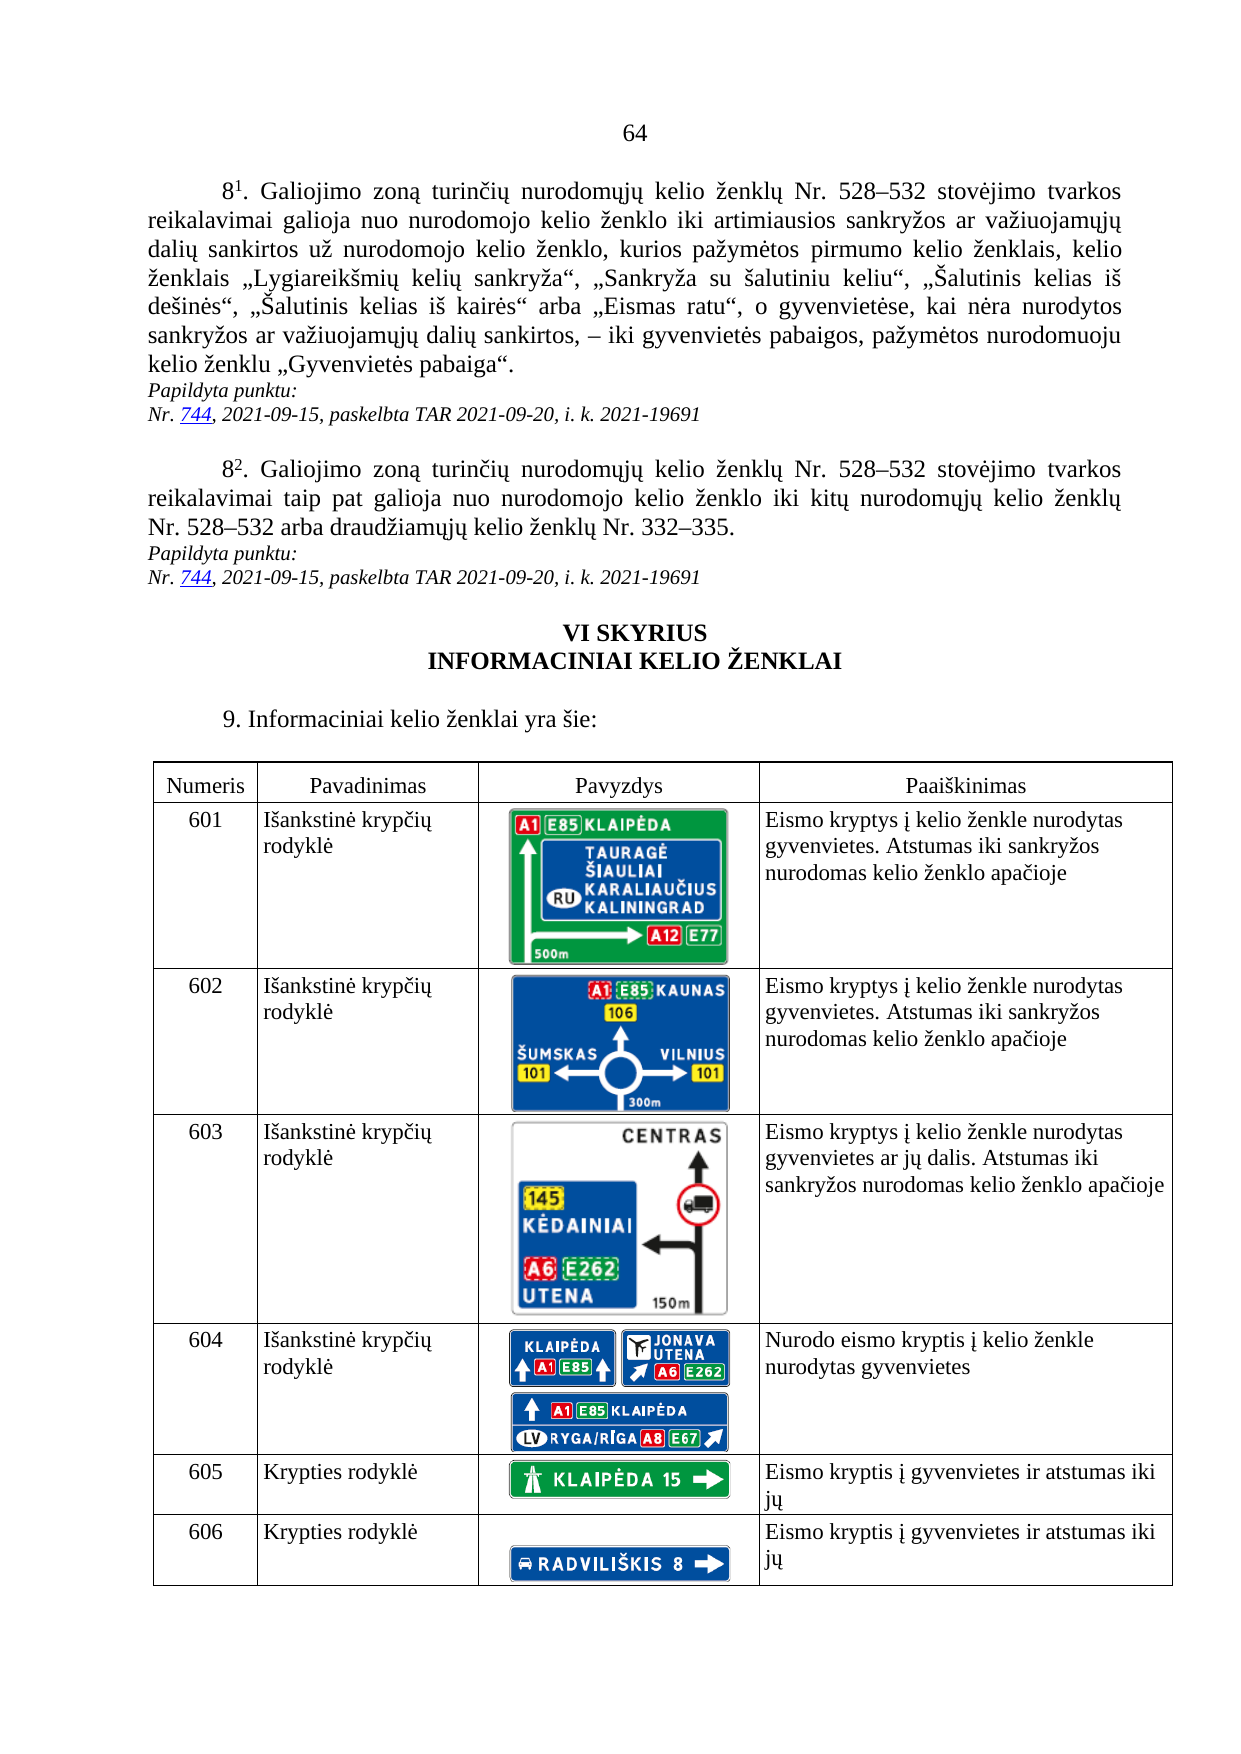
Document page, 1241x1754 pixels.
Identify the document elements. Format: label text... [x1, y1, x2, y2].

table_cell Nurodo eismo kryptis į kelio ženkle nurodytas gyvenvietes [760, 1324, 1172, 1454]
table_cell Eismo kryptis į gyvenvietes ir atstumas iki jų [760, 1515, 1172, 1585]
table_cell [479, 1115, 759, 1322]
text 82. Galiojimo zoną turinčių nurodomųjų kelio ženklų Nr. 528–532 stovėjimo tvarkos reikalavimai taip pat galioja nuo nurodomojo kelio ženklo iki kitų nurodomųjų kelio ženklų Nr. 528–532 arba draudžiamųjų kelio ženklų Nr. 332–335. [148, 454, 1122, 541]
table_cell Eismo kryptys į kelio ženkle nurodytas gyvenvietes. Atstumas iki sankryžos nurodomas kelio ženklo apačioje [760, 969, 1172, 1114]
table_cell Krypties rodyklė [258, 1455, 478, 1514]
table_cell [479, 1515, 759, 1585]
table_cell Išankstinė krypčių rodyklė [258, 1115, 478, 1322]
text VI SKYRIUS [148, 618, 1122, 646]
table_cell Eismo kryptis į gyvenvietes ir atstumas iki jų [760, 1455, 1172, 1514]
text Papildyta punktu: [148, 541, 1122, 565]
text 81. Galiojimo zoną turinčių nurodomųjų kelio ženklų Nr. 528–532 stovėjimo tvarkos reikalavimai galioja nuo nurodomojo kelio ženklo iki artimiausios sankryžos ar važiuojamųjų dalių sankirtos už nurodomojo kelio ženklo, kurios pažymėtos pirmumo kelio ženklais, kelio ženklais „Lygiareikšmių kelių sankryža“, „Sankryža su šalutiniu keliu“, „Šalutinis kelias iš dešinės“, „Šalutinis kelias iš kairės“ arba „Eismas ratu“, o gyvenvietėse, kai nėra nurodytos sankryžos ar važiuojamųjų dalių sankirtos, – iki gyvenvietės pabaigos, pažymėtos nurodomuoju kelio ženklu „Gyvenvietės pabaiga“. [148, 176, 1122, 378]
table_cell 603 [154, 1115, 257, 1322]
text INFORMACINIAI KELIO ŽENKLAI [148, 646, 1122, 675]
text Nr. 744, 2021-09-15, paskelbta TAR 2021-09-20, i. k. 2021-19691 [148, 565, 1122, 589]
text Papildyta punktu: [148, 378, 1122, 402]
table_cell Išankstinė krypčių rodyklė [258, 969, 478, 1114]
table_cell Išankstinė krypčių rodyklė [258, 1324, 478, 1454]
table_cell 601 [154, 803, 257, 968]
table_cell Krypties rodyklė [258, 1515, 478, 1585]
table_cell [479, 969, 759, 1114]
table_cell [479, 803, 759, 968]
table_cell 602 [154, 969, 257, 1114]
table_cell 605 [154, 1455, 257, 1514]
table_header Numeris [154, 763, 257, 802]
table_cell [479, 1455, 759, 1514]
table_cell Išankstinė krypčių rodyklė [258, 803, 478, 968]
text Nr. 744, 2021-09-15, paskelbta TAR 2021-09-20, i. k. 2021-19691 [148, 402, 1122, 426]
table_cell Eismo kryptys į kelio ženkle nurodytas gyvenvietes. Atstumas iki sankryžos nurodomas kelio ženklo apačioje [760, 803, 1172, 968]
table_cell 606 [154, 1515, 257, 1585]
table_header Pavadinimas [258, 763, 478, 802]
table_cell 604 [154, 1324, 257, 1454]
text 9. Informaciniai kelio ženklai yra šie: [148, 704, 1122, 733]
table_header Pavyzdys [479, 763, 759, 802]
table_cell [479, 1324, 759, 1454]
table_header Paaiškinimas [760, 763, 1172, 802]
table_cell Eismo kryptys į kelio ženkle nurodytas gyvenvietes ar jų dalis. Atstumas iki sankryžos nurodomas kelio ženklo apačioje [760, 1115, 1172, 1322]
